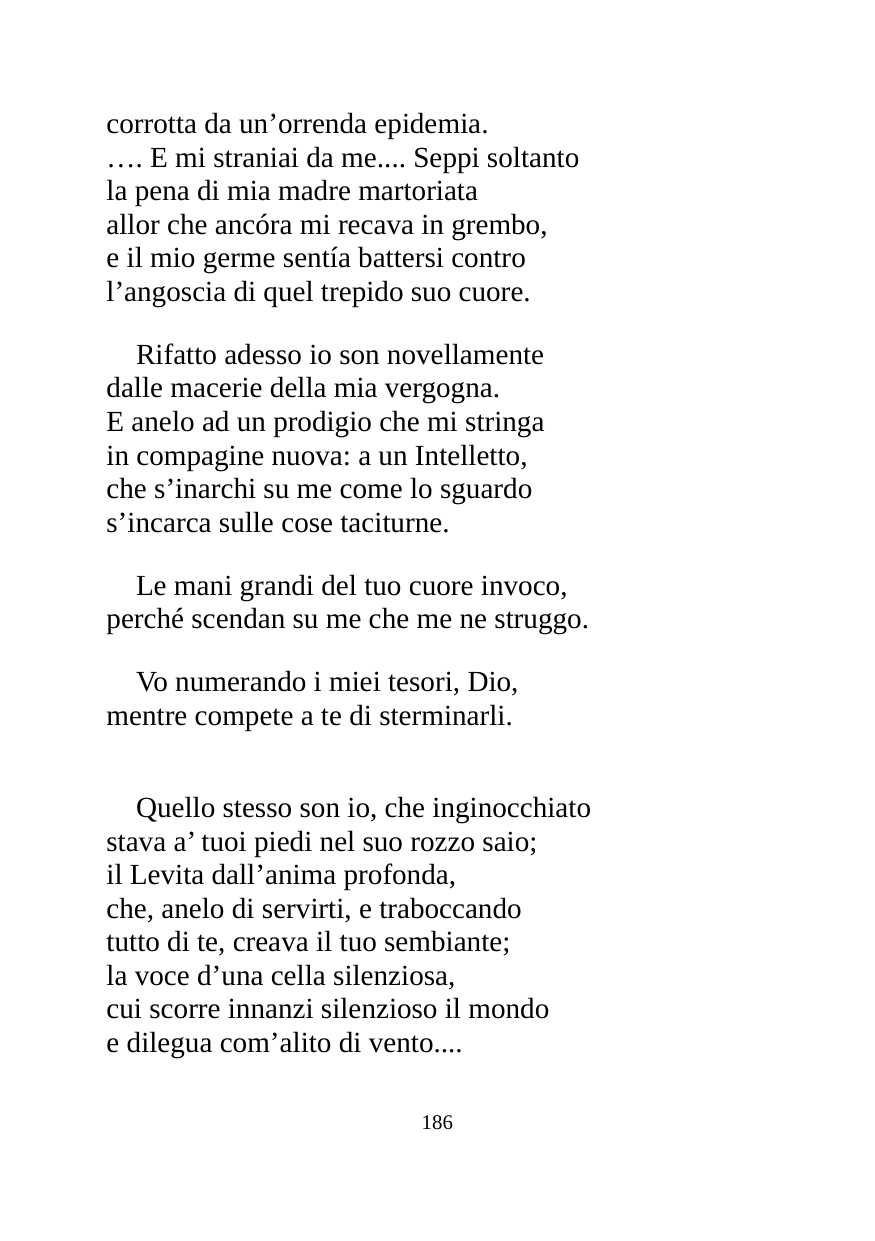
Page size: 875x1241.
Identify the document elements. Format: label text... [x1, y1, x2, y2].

text corrotta da un’orrenda epidemia. …. E mi straniai da me.... Seppi soltanto la pena di mia madre martoriata allor che ancóra mi recava in grembo, e il mio germe sentía battersi contro l’angoscia di quel trepido suo cuore. [106, 106, 768, 307]
text Le mani grandi del tuo cuore invoco, perché scendan su me che me ne struggo. [106, 568, 768, 635]
text Vo numerando i miei tesori, Dio, mentre compete a te di sterminarli. [106, 664, 768, 731]
text Quello stesso son io, che inginocchiato stava a’ tuoi piedi nel suo rozzo saio; il Levita dall’anima profonda, che, anelo di servirti, e traboccando tutto di te, creava il tuo sembiante; la voce d’una cella silenziosa, cui scorre innanzi silenzioso il mondo e dilegua com’alito di vento.... [106, 790, 768, 1059]
text Rifatto adesso io son novellamente dalle macerie della mia vergogna. E anelo ad un prodigio che mi stringa in compagine nuova: a un Intelletto, che s’inarchi su me come lo sguardo s’incarca sulle cose taciturne. [106, 337, 768, 538]
